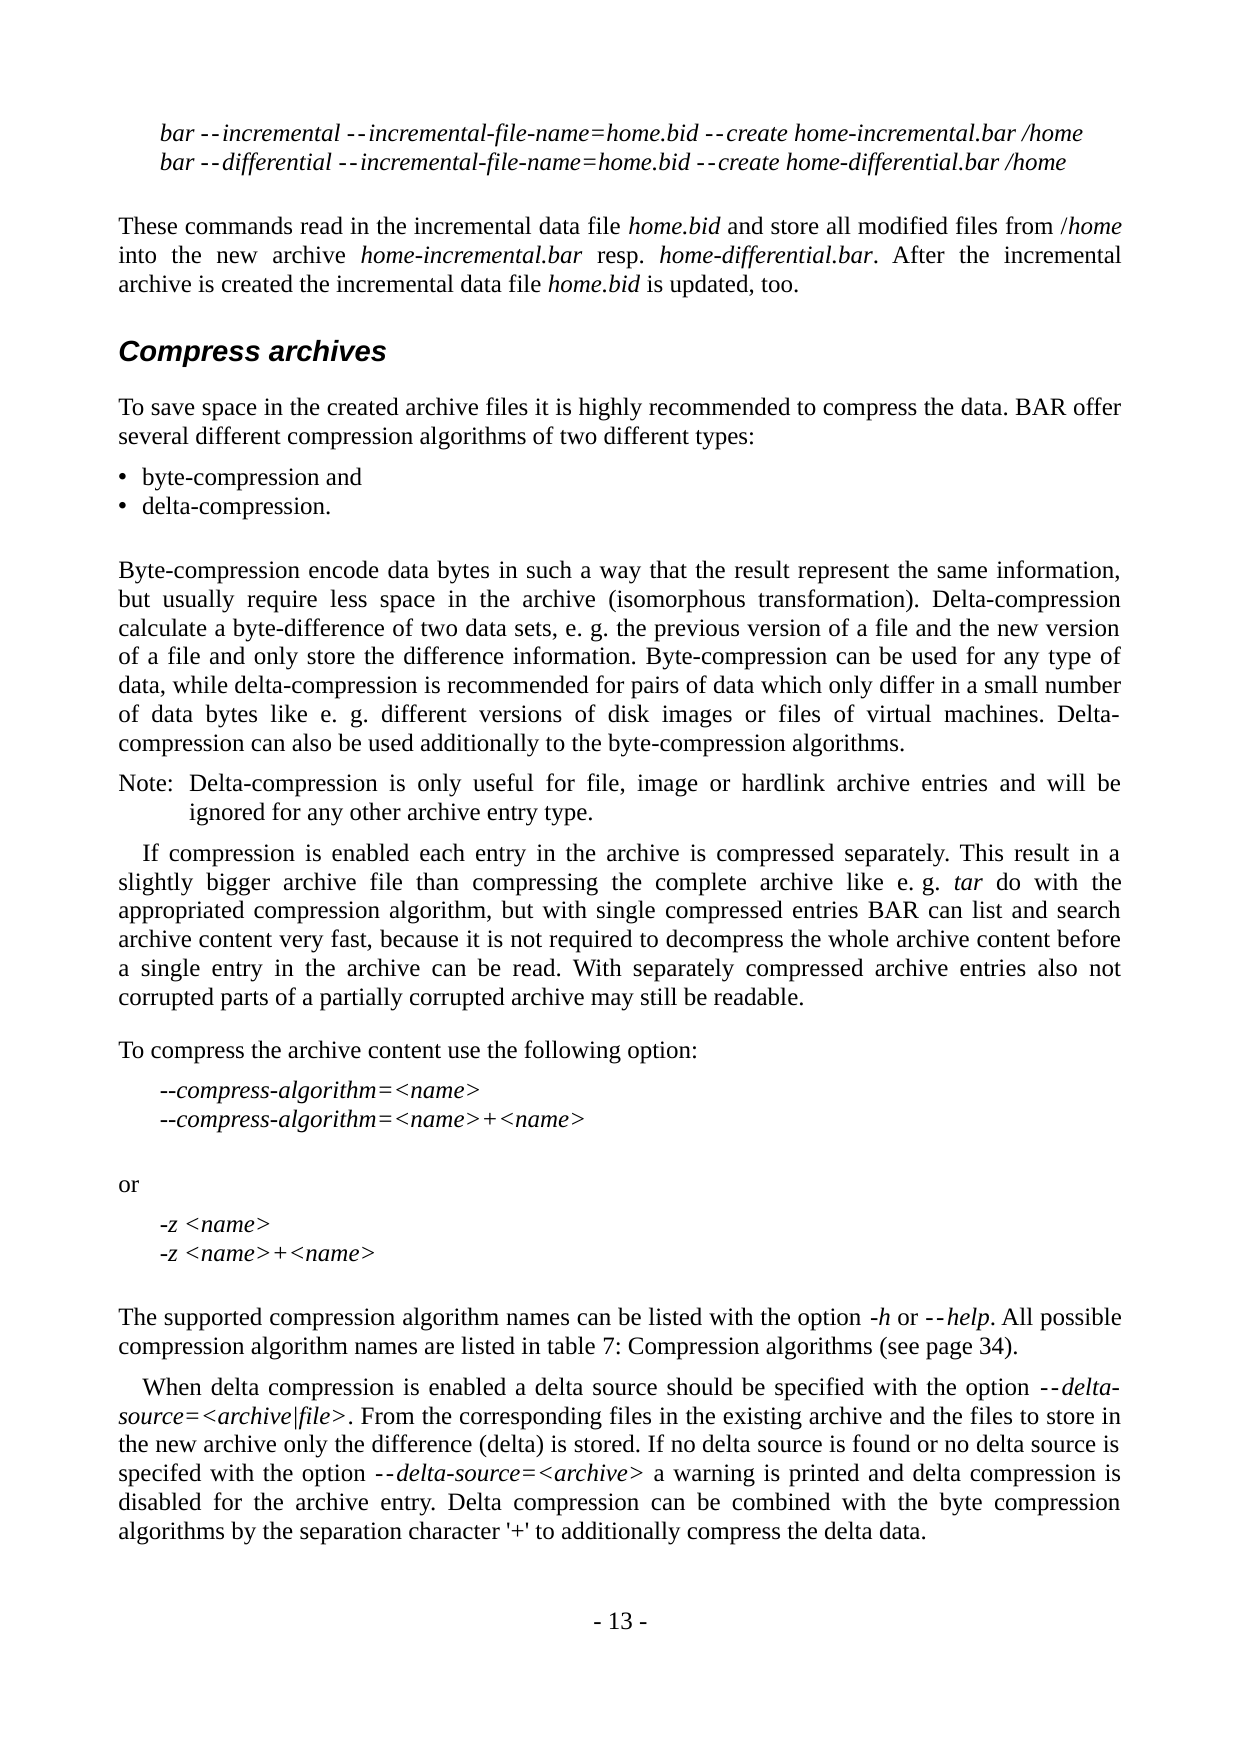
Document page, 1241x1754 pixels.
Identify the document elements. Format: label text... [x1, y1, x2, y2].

text -z <name>+<name> [159, 1238, 1122, 1267]
text bar ‑‑differential ‑‑incremental-file-name=home.bid ‑‑create home-differential.bar /home [159, 147, 1122, 176]
text When delta compression is enabled a delta source should be specified with the option ‑‑delta-source=<archive|file>. From the corresponding files in the existing archive and the files to store in the new archive only the difference (delta) is stored. If no delta source is found or no delta source is specifed with the option ‑‑delta-source=<archive> a warning is printed and delta compression is disabled for the archive entry. Delta compression can be combined with the byte compression algorithms by the separation character '+' to additionally compress the delta data. [118, 1372, 1122, 1544]
text The supported compression algorithm names can be listed with the option -h or ‑‑help. All possible compression algorithm names are listed in table 7: Compression algorithms (see page 35). [118, 1302, 1122, 1360]
list delta-compression. [118, 491, 1122, 519]
subtitle Compress archives [118, 334, 1122, 368]
text These commands read in the incremental data file home.bid and store all modified files from /home into the new archive home-incremental.bar resp. home-differential.bar. After the incremental archive is created the incremental data file home.bid is updated, too. [118, 211, 1122, 297]
text -z <name> [159, 1209, 1122, 1238]
text bar ‑‑incremental ‑‑incremental-file-name=home.bid ‑‑create home-incremental.bar /home [159, 118, 1122, 147]
text --compress-algorithm=<name>+<name> [159, 1104, 1122, 1133]
text --compress-algorithm=<name> [159, 1076, 1122, 1104]
text Byte-compression encode data bytes in such a way that the result represent the same information, but usually require less space in the archive (isomorphous transformation). Delta-compression calculate a byte-difference of two data sets, e. g. the previous version of a file and the new version of a file and only store the difference information. Byte-compression can be used for any type of data, while delta-compression is recommended for pairs of data which only differ in a small number of data bytes like e. g. different versions of disk images or files of virtual machines. Delta-compression can also be used additionally to the byte-compression algorithms. [118, 555, 1122, 756]
text or [118, 1169, 1122, 1197]
text To save space in the created archive files it is highly recommended to compress the data. BAR offer several different compression algorithms of two different types: [118, 392, 1122, 450]
list byte-compression and [118, 462, 1122, 491]
text Note: Delta-compression is only useful for file, image or hardlink archive entries and will be ignored for any other archive entry type. [118, 768, 1122, 826]
text If compression is enabled each entry in the archive is compressed separately. This result in a slightly bigger archive file than compressing the complete archive like e. g. tar do with the appropriated compression algorithm, but with single compressed entries BAR can list and search archive content very fast, because it is not required to decompress the whole archive content before a single entry in the archive can be read. With separately compressed archive entries also not corrupted parts of a partially corrupted archive may still be readable. [118, 838, 1122, 1010]
text To compress the archive content use the following option: [118, 1035, 1122, 1063]
